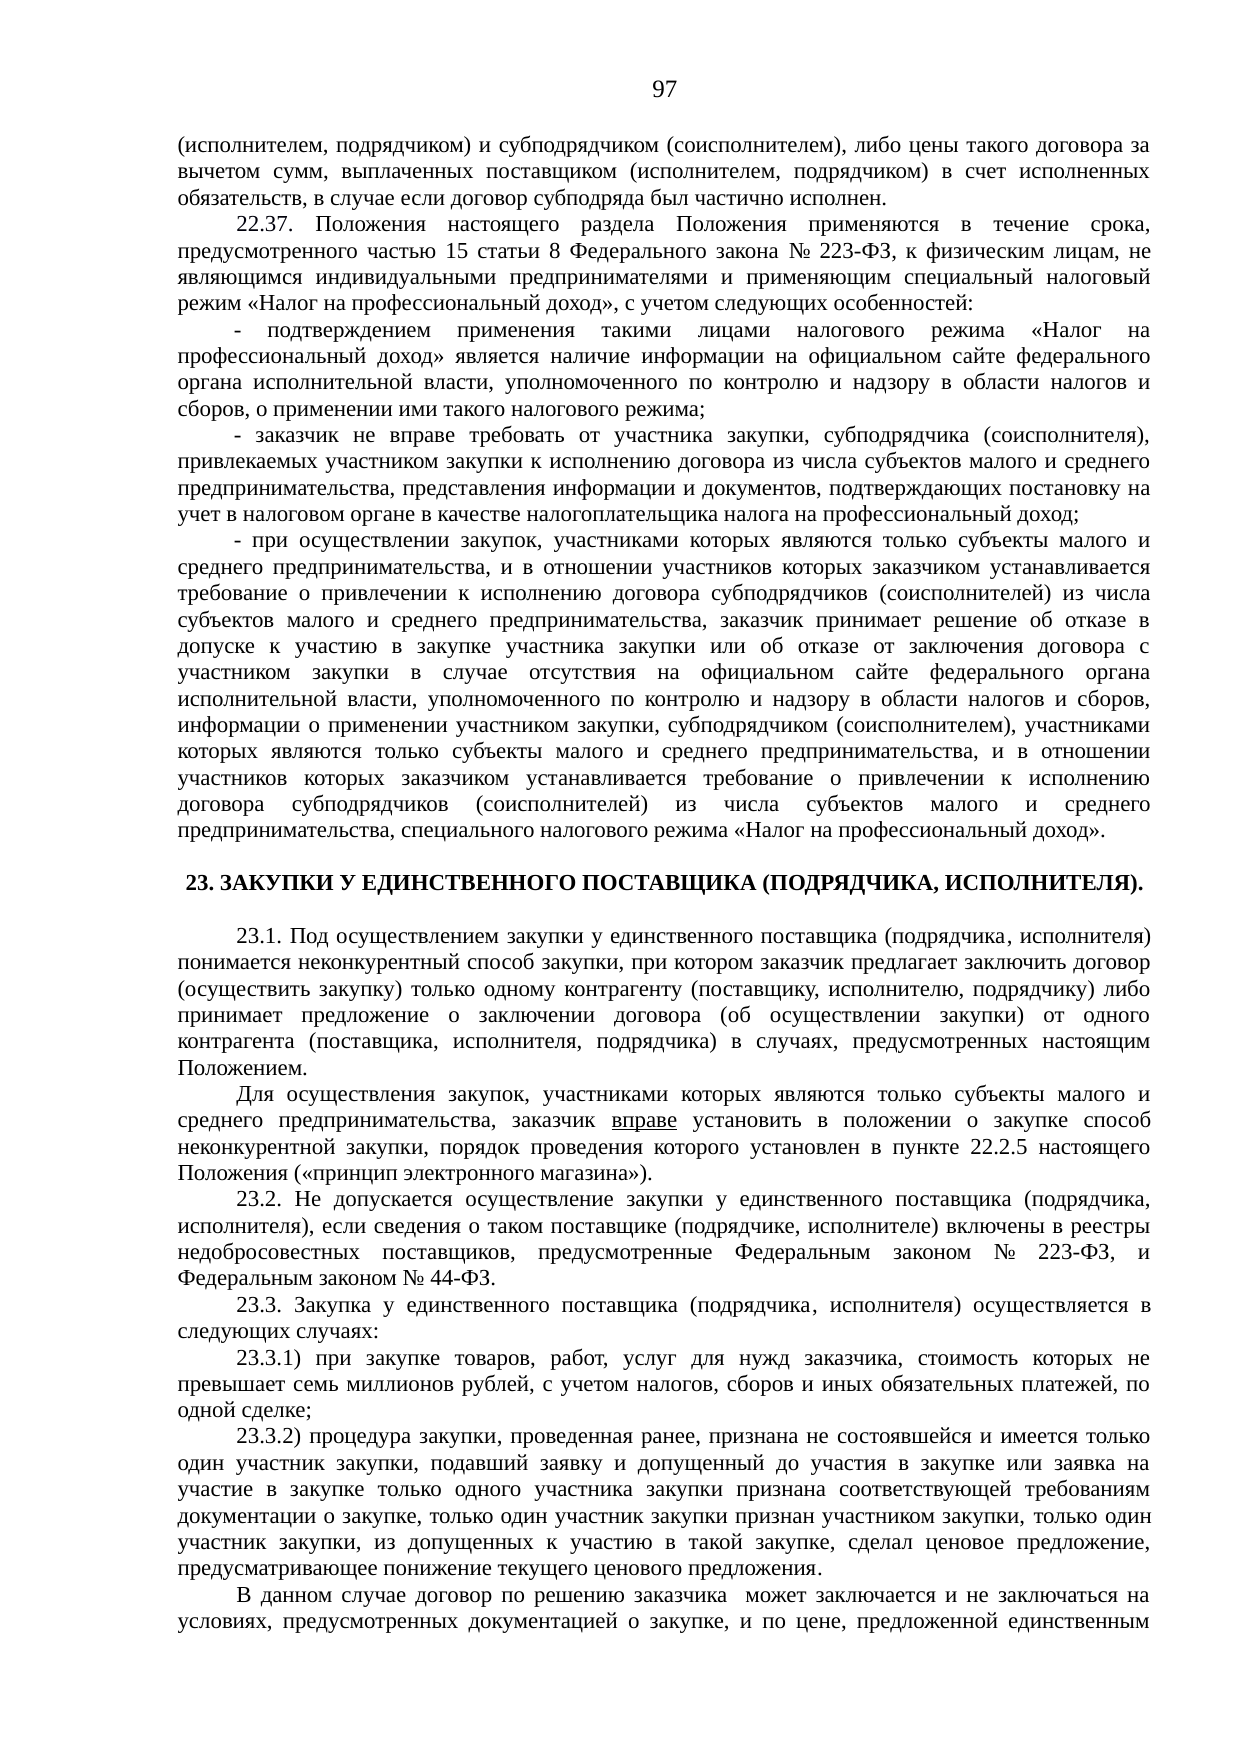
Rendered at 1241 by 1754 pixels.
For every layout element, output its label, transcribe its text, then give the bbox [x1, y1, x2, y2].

text (исполнителем, подрядчиком) и субподрядчиком (соисполнителем), либо цены такого договора за вычетом сумм, выплаченных поставщиком (исполнителем, подрядчиком) в счет исполненных обязательств, в случае если договор субподряда был частично исполнен. [177, 131, 1152, 210]
text - подтверждением применения такими лицами налогового режима «Налог на профессиональный доход» является наличие информации на официальном сайте федерального органа исполнительной власти, уполномоченного по контролю и надзору в области налогов и сборов, о применении ими такого налогового режима; [177, 316, 1152, 421]
text 23. ЗАКУПКИ У ЕДИНСТВЕННОГО ПОСТАВЩИКА (ПОДРЯДЧИКА, ИСПОЛНИТЕЛЯ). [177, 869, 1152, 896]
text 23.3. Закупка у единственного поставщика (подрядчика, исполнителя) осуществляется в следующих случаях: [177, 1291, 1152, 1343]
text - заказчик не вправе требовать от участника закупки, субподрядчика (соисполнителя), привлекаемых участником закупки к исполнению договора из числа субъектов малого и среднего предпринимательства, представления информации и документов, подтверждающих постановку на учет в налоговом органе в качестве налогоплательщика налога на профессиональный доход; [177, 421, 1152, 527]
text - при осуществлении закупок, участниками которых являются только субъекты малого и среднего предпринимательства, и в отношении участников которых заказчиком устанавливается требование о привлечении к исполнению договора субподрядчиков (соисполнителей) из числа субъектов малого и среднего предпринимательства, заказчик принимает решение об отказе в допуске к участию в закупке участника закупки или об отказе от заключения договора с участником закупки в случае отсутствия на официальном сайте федерального органа исполнительной власти, уполномоченного по контролю и надзору в области налогов и сборов, информации о применении участником закупки, субподрядчиком (соисполнителем), участниками которых являются только субъекты малого и среднего предпринимательства, и в отношении участников которых заказчиком устанавливается требование о привлечении к исполнению договора субподрядчиков (соисполнителей) из числа субъектов малого и среднего предпринимательства, специального налогового режима «Налог на профессиональный доход». [177, 527, 1152, 843]
text 23.1. Под осуществлением закупки у единственного поставщика (подрядчика, исполнителя) понимается неконкурентный способ закупки, при котором заказчик предлагает заключить договор (осуществить закупку) только одному контрагенту (поставщику, исполнителю, подрядчику) либо принимает предложение о заключении договора (об осуществлении закупки) от одного контрагента (поставщика, исполнителя, подрядчика) в случаях, предусмотренных настоящим Положением. [177, 922, 1152, 1080]
text 23.2. Не допускается осуществление закупки у единственного поставщика (подрядчика, исполнителя), если сведения о таком поставщике (подрядчике, исполнителе) включены в реестры недобросовестных поставщиков, предусмотренные Федеральным законом № 223-ФЗ, и Федеральным законом № 44-ФЗ. [177, 1185, 1152, 1291]
text 23.3.2) процедура закупки, проведенная ранее, признана не состоявшейся и имеется только один участник закупки, подавший заявку и допущенный до участия в закупке или заявка на участие в закупке только одного участника закупки признана соответствующей требованиям документации о закупке, только один участник закупки признан участником закупки, только один участник закупки, из допущенных к участию в такой закупке, сделал ценовое предложение, предусматривающее понижение текущего ценового предложения. [177, 1423, 1152, 1581]
text 22.37. Положения настоящего раздела Положения применяются в течение срока, предусмотренного частью 15 статьи 8 Федерального закона № 223-ФЗ, к физическим лицам, не являющимся индивидуальными предпринимателями и применяющим специальный налоговый режим «Налог на профессиональный доход», с учетом следующих особенностей: [177, 210, 1152, 316]
text 23.3.1) при закупке товаров, работ, услуг для нужд заказчика, стоимость которых не превышает семь миллионов рублей, с учетом налогов, сборов и иных обязательных платежей, по одной сделке; [177, 1343, 1152, 1423]
text В данном случае договор по решению заказчика может заключается и не заключаться на условиях, предусмотренных документацией о закупке, и по цене, предложенной единственным [177, 1581, 1152, 1633]
text Для осуществления закупок, участниками которых являются только субъекты малого и среднего предпринимательства, заказчик вправе установить в положении о закупке способ неконкурентной закупки, порядок проведения которого установлен в пункте 22.2.5 настоящего Положения («принцип электронного магазина»). [177, 1080, 1152, 1185]
